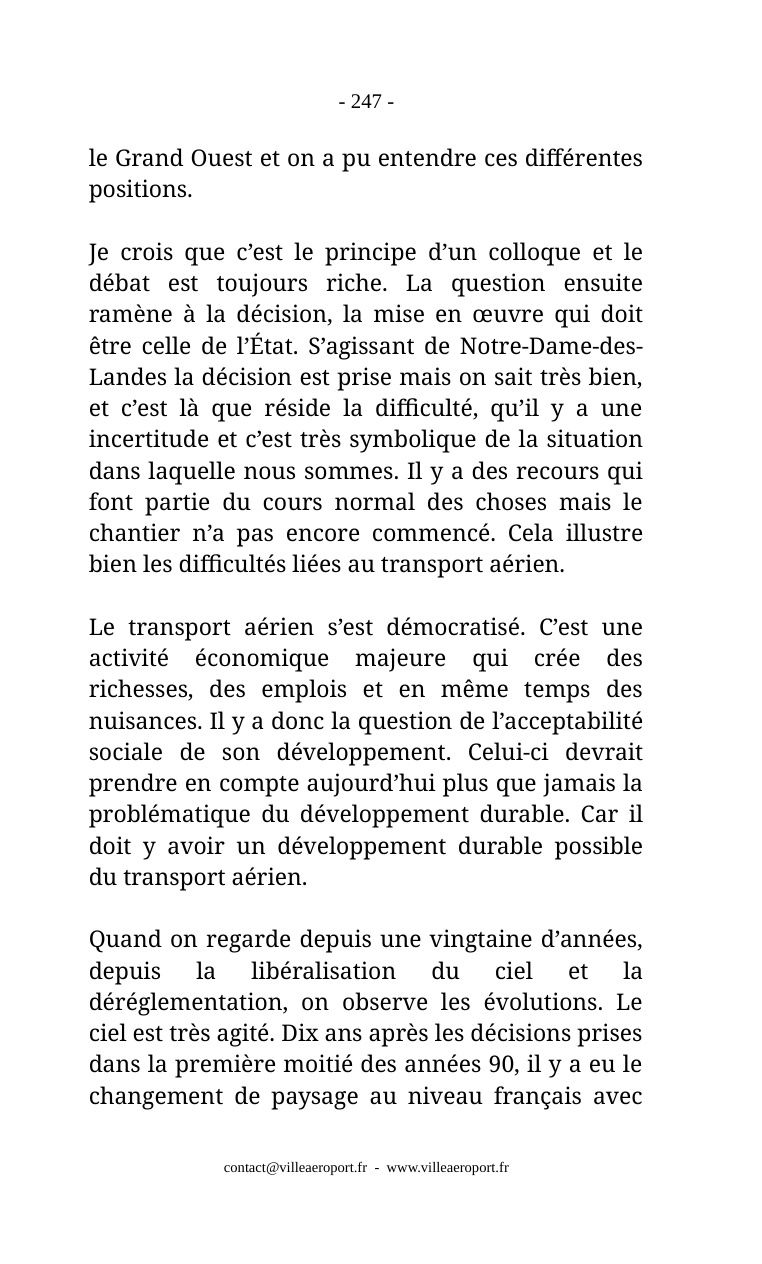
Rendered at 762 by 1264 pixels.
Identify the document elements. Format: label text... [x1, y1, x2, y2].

text Quand on regarde depuis une vingtaine d’années, depuis la libéralisation du ciel et la déréglementation, on observe les évolutions. Le ciel est très agité. Dix ans après les décisions prises dans la première moitié des années 90, il y a eu le changement de paysage au niveau français avec [88, 923, 644, 1111]
text Je crois que c’est le principe d’un colloque et le débat est toujours riche. La question ensuite ramène à la décision, la mise en œuvre qui doit être celle de l’État. S’agissant de Notre-Dame-des-Landes la décision est prise mais on sait très bien, et c’est là que réside la difficulté, qu’il y a une incertitude et c’est très symbolique de la situation dans laquelle nous sommes. Il y a des recours qui font partie du cours normal des choses mais le chantier n’a pas encore commencé. Cela illustre bien les difficultés liées au transport aérien. [88, 236, 644, 579]
text Le transport aérien s’est démocratisé. C’est une activité économique majeure qui crée des richesses, des emplois et en même temps des nuisances. Il y a donc la question de l’acceptabilité sociale de son développement. Celui-ci devrait prendre en compte aujourd’hui plus que jamais la problématique du développement durable. Car il doit y avoir un développement durable possible du transport aérien. [88, 611, 644, 892]
text le Grand Ouest et on a pu entendre ces différentes positions. [88, 142, 644, 204]
